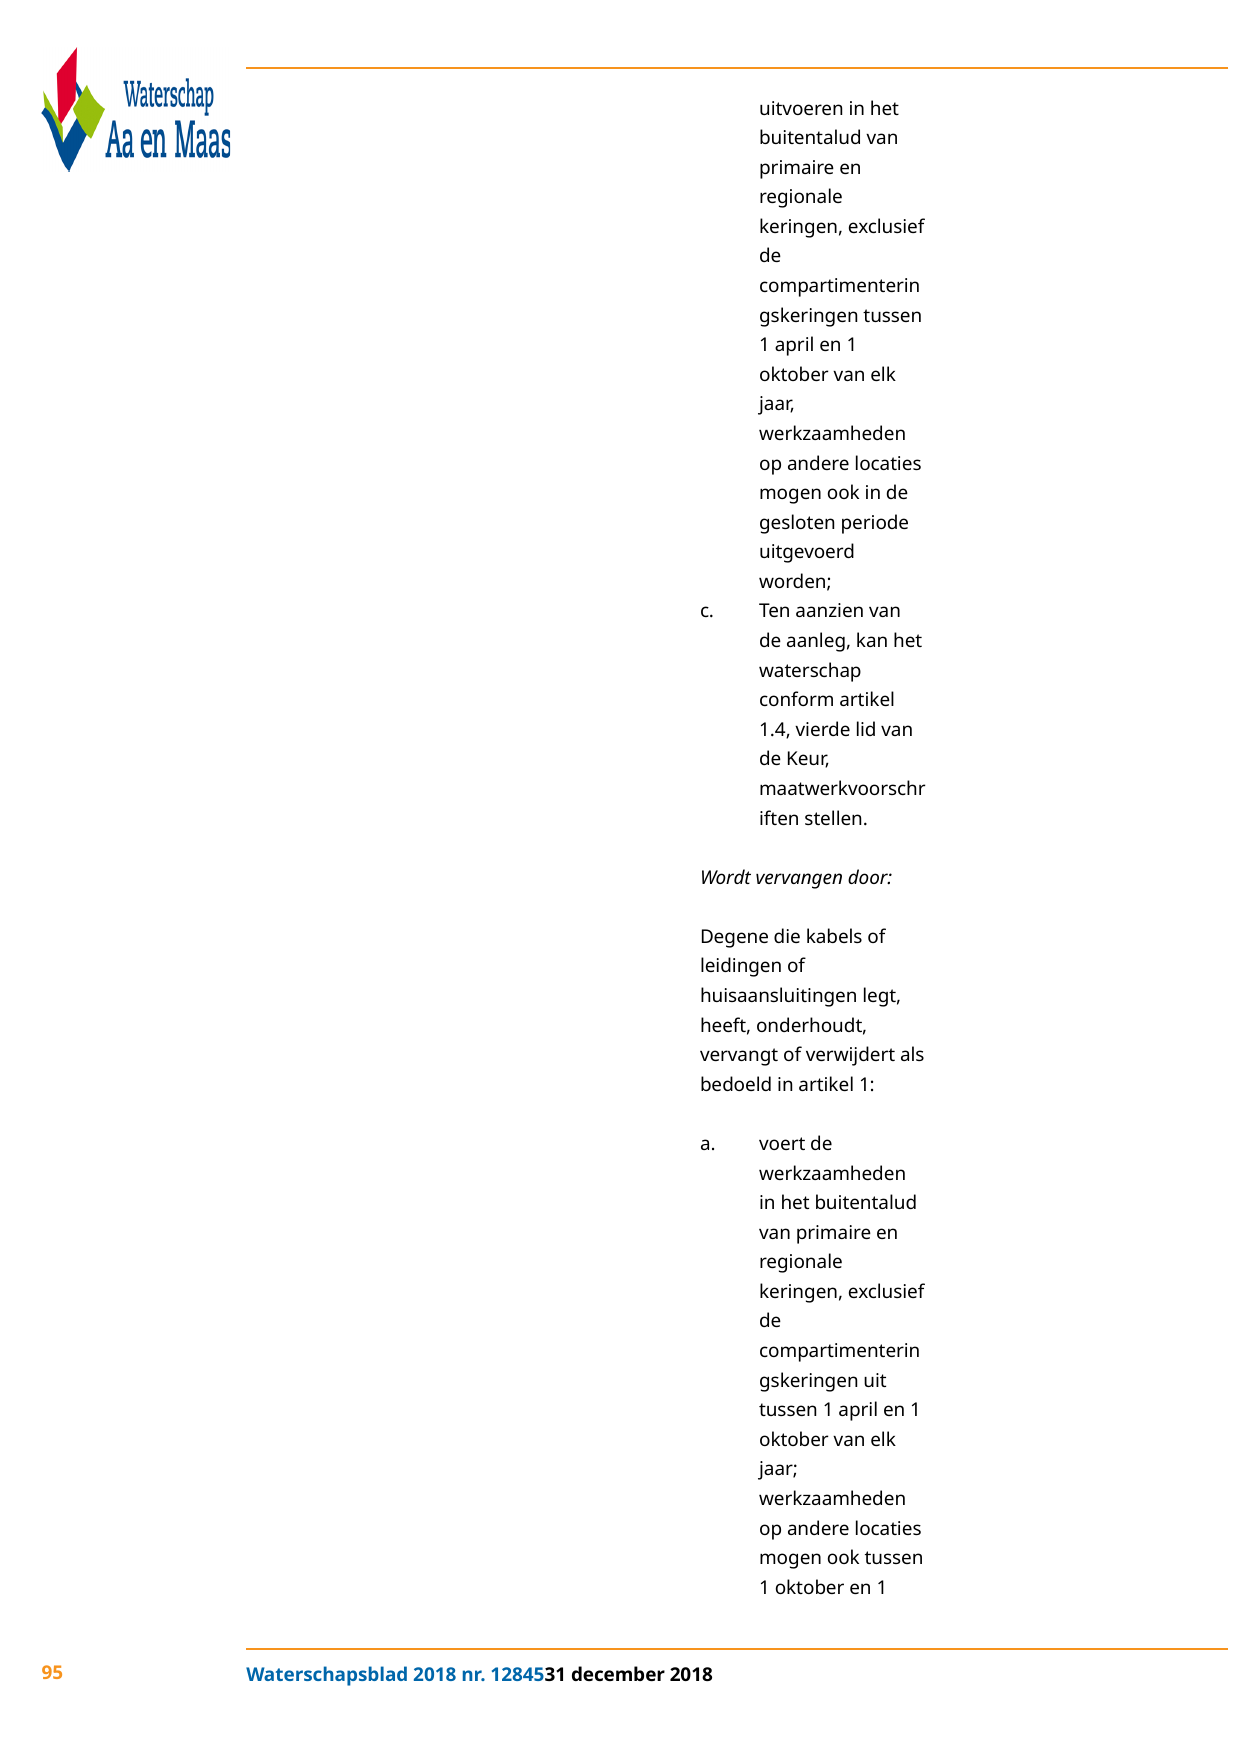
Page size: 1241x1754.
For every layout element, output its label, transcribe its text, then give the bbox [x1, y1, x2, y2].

table_cell [474, 95, 700, 1600]
table_cell [926, 95, 1152, 1600]
picture [41, 47, 231, 172]
table_cell [248, 95, 474, 1600]
table_cell uitvoeren in het buitentalud van primaire en regionale keringen, exclusief de compartimenteringskeringen tussen 1 april en 1 oktober van elk jaar, werkzaamheden op andere locaties mogen ook in de gesloten periode uitgevoerd worden; Ten aanzien van de aanleg, kan het waterschap conform artikel 1.4, vierde lid van de Keur, maatwerkvoorschriften stellen. Wordt vervangen door: Degene die kabels of leidingen of huisaansluitingen legt, heeft, onderhoudt, vervangt of verwijdert als bedoeld in artikel 1: voert de werkzaamheden in het buitentalud van primaire en regionale keringen, exclusief de compartimenteringskeringen uit tussen 1 april en 1 oktober van elk jaar; werkzaamheden op andere locaties mogen ook tussen 1 oktober en 1 [700, 95, 926, 1600]
